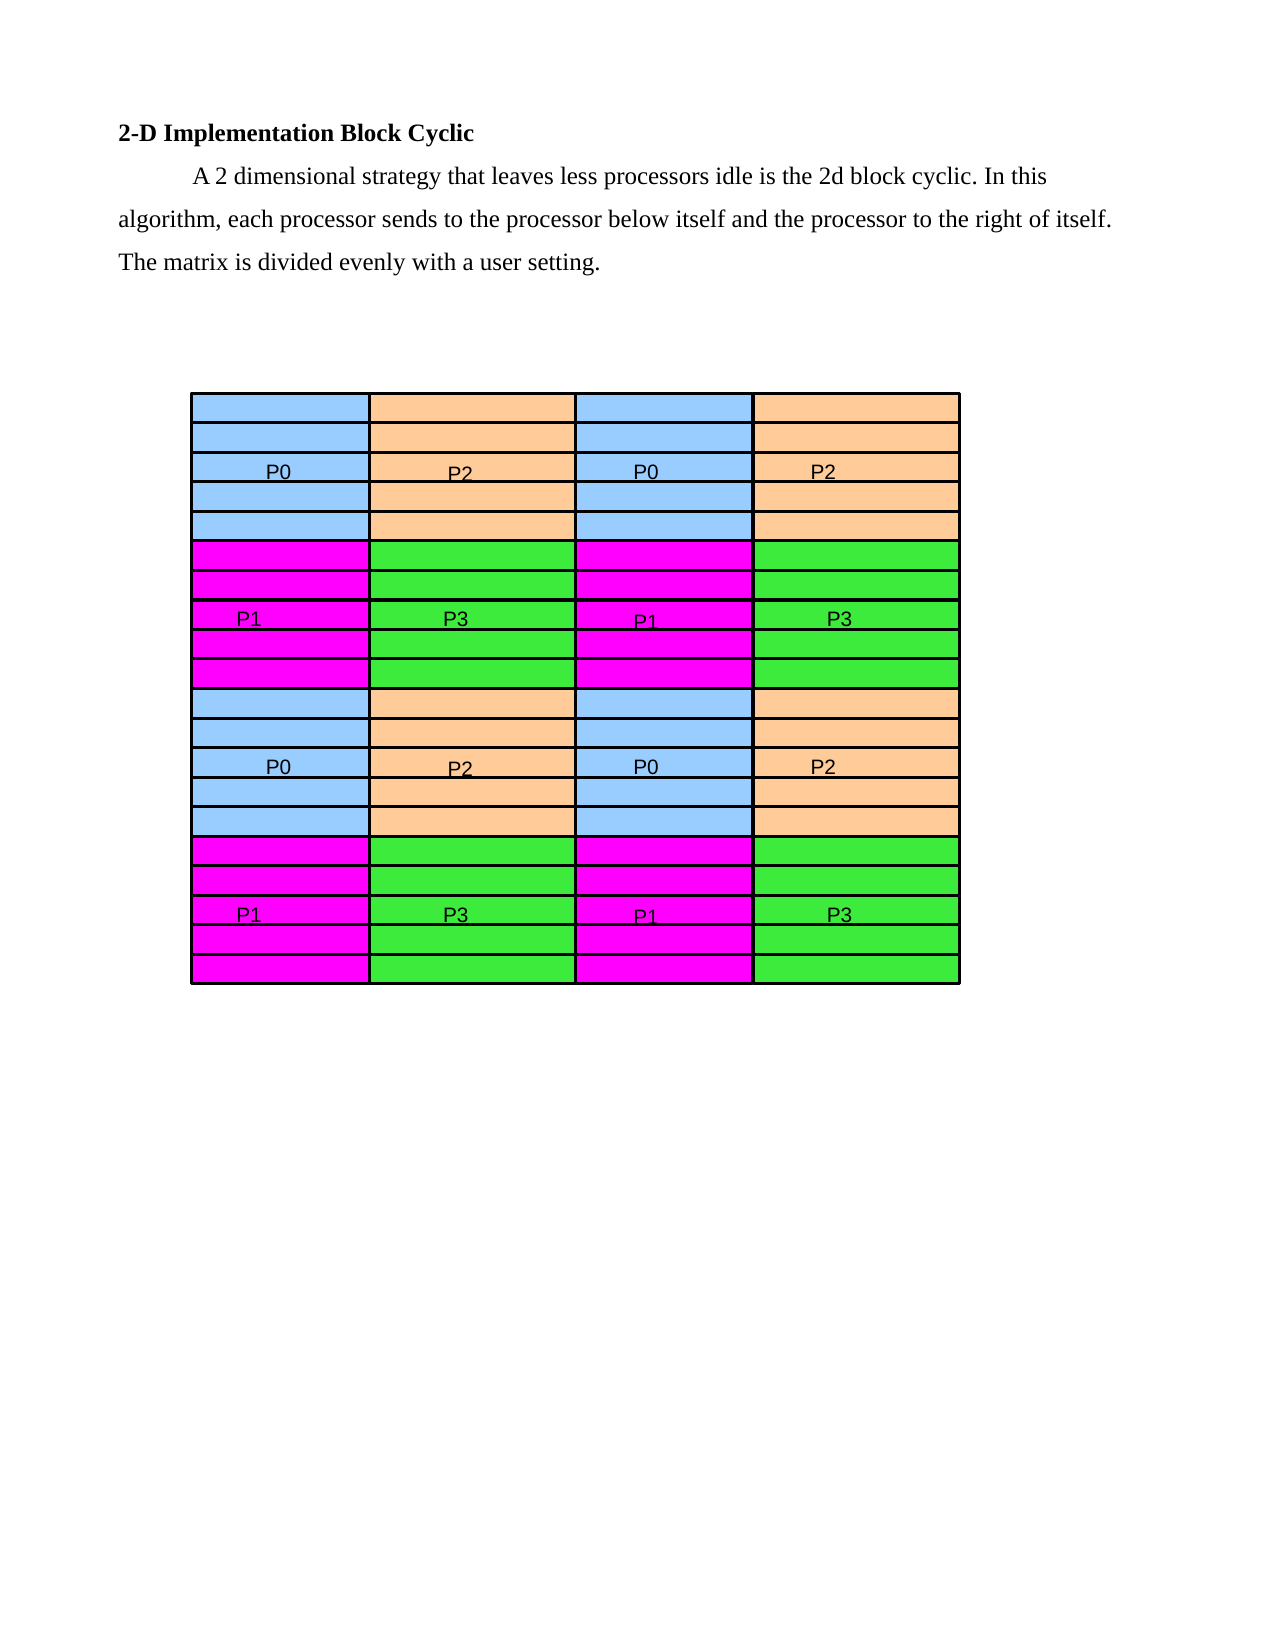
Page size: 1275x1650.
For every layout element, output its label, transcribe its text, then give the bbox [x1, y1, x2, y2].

text A 2 dimensional strategy that leaves less processors idle is the 2d block cyclic. In this algorithm, each processor sends to the processor below itself and the processor to the right of itself. The matrix is divided evenly with a user setting. [118, 161, 1157, 276]
text 2-D Implementation Block Cyclic [118, 118, 1157, 147]
